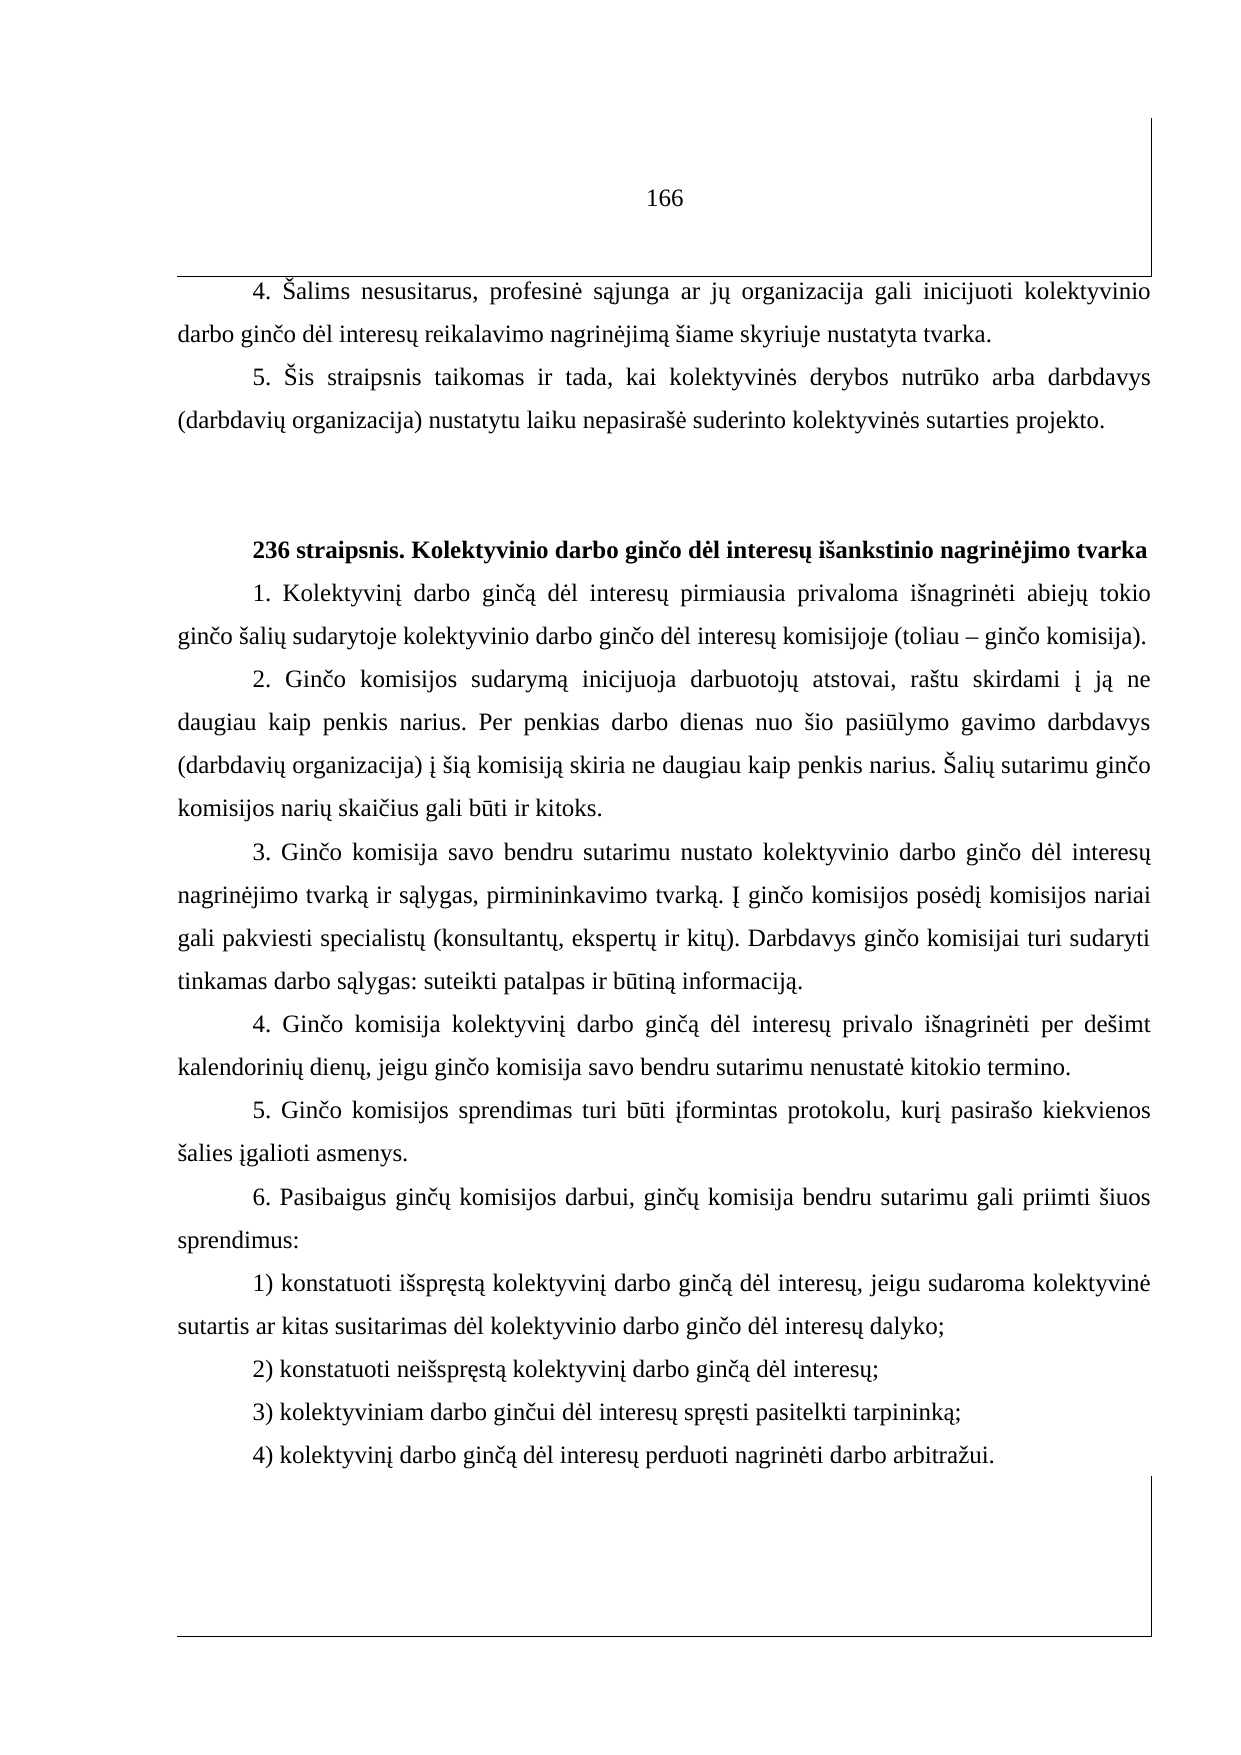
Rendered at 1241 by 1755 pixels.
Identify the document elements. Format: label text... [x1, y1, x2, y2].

text 2) konstatuoti neišspręstą kolektyvinį darbo ginčą dėl interesų; [177, 1354, 1152, 1383]
text 4. Ginčo komisija kolektyvinį darbo ginčą dėl interesų privalo išnagrinėti per dešimt kalendorinių dienų, jeigu ginčo komisija savo bendru sutarimu nenustatė kitokio termino. [177, 1009, 1152, 1081]
text 5. Šis straipsnis taikomas ir tada, kai kolektyvinės derybos nutrūko arba darbdavys (darbdavių organizacija) nustatytu laiku nepasirašė suderinto kolektyvinės sutarties projekto. [177, 362, 1152, 434]
text 6. Pasibaigus ginčų komisijos darbui, ginčų komisija bendru sutarimu gali priimti šiuos sprendimus: [177, 1182, 1152, 1253]
subtitle 236 straipsnis. Kolektyvinio darbo ginčo dėl interesų išankstinio nagrinėjimo tvarka [177, 535, 1152, 563]
text 4) kolektyvinį darbo ginčą dėl interesų perduoti nagrinėti darbo arbitražui. [177, 1440, 1152, 1469]
text 1. Kolektyvinį darbo ginčą dėl interesų pirmiausia privaloma išnagrinėti abiejų tokio ginčo šalių sudarytoje kolektyvinio darbo ginčo dėl interesų komisijoje (toliau – ginčo komisija). [177, 578, 1152, 650]
text 3. Ginčo komisija savo bendru sutarimu nustato kolektyvinio darbo ginčo dėl interesų nagrinėjimo tvarką ir sąlygas, pirmininkavimo tvarką. Į ginčo komisijos posėdį komisijos nariai gali pakviesti specialistų (konsultantų, ekspertų ir kitų). Darbdavys ginčo komisijai turi sudaryti tinkamas darbo sąlygas: suteikti patalpas ir būtiną informaciją. [177, 837, 1152, 995]
text 2. Ginčo komisijos sudarymą inicijuoja darbuotojų atstovai, raštu skirdami į ją ne daugiau kaip penkis narius. Per penkias darbo dienas nuo šio pasiūlymo gavimo darbdavys (darbdavių organizacija) į šią komisiją skiria ne daugiau kaip penkis narius. Šalių sutarimu ginčo komisijos narių skaičius gali būti ir kitoks. [177, 664, 1152, 822]
text 1) konstatuoti išspręstą kolektyvinį darbo ginčą dėl interesų, jeigu sudaroma kolektyvinė sutartis ar kitas susitarimas dėl kolektyvinio darbo ginčo dėl interesų dalyko; [177, 1268, 1152, 1340]
text 5. Ginčo komisijos sprendimas turi būti įformintas protokolu, kurį pasirašo kiekvienos šalies įgalioti asmenys. [177, 1095, 1152, 1167]
text 4. Šalims nesusitarus, profesinė sąjunga ar jų organizacija gali inicijuoti kolektyvinio darbo ginčo dėl interesų reikalavimo nagrinėjimą šiame skyriuje nustatyta tvarka. [177, 276, 1152, 348]
text 3) kolektyviniam darbo ginčui dėl interesų spręsti pasitelkti tarpininką; [177, 1397, 1152, 1426]
